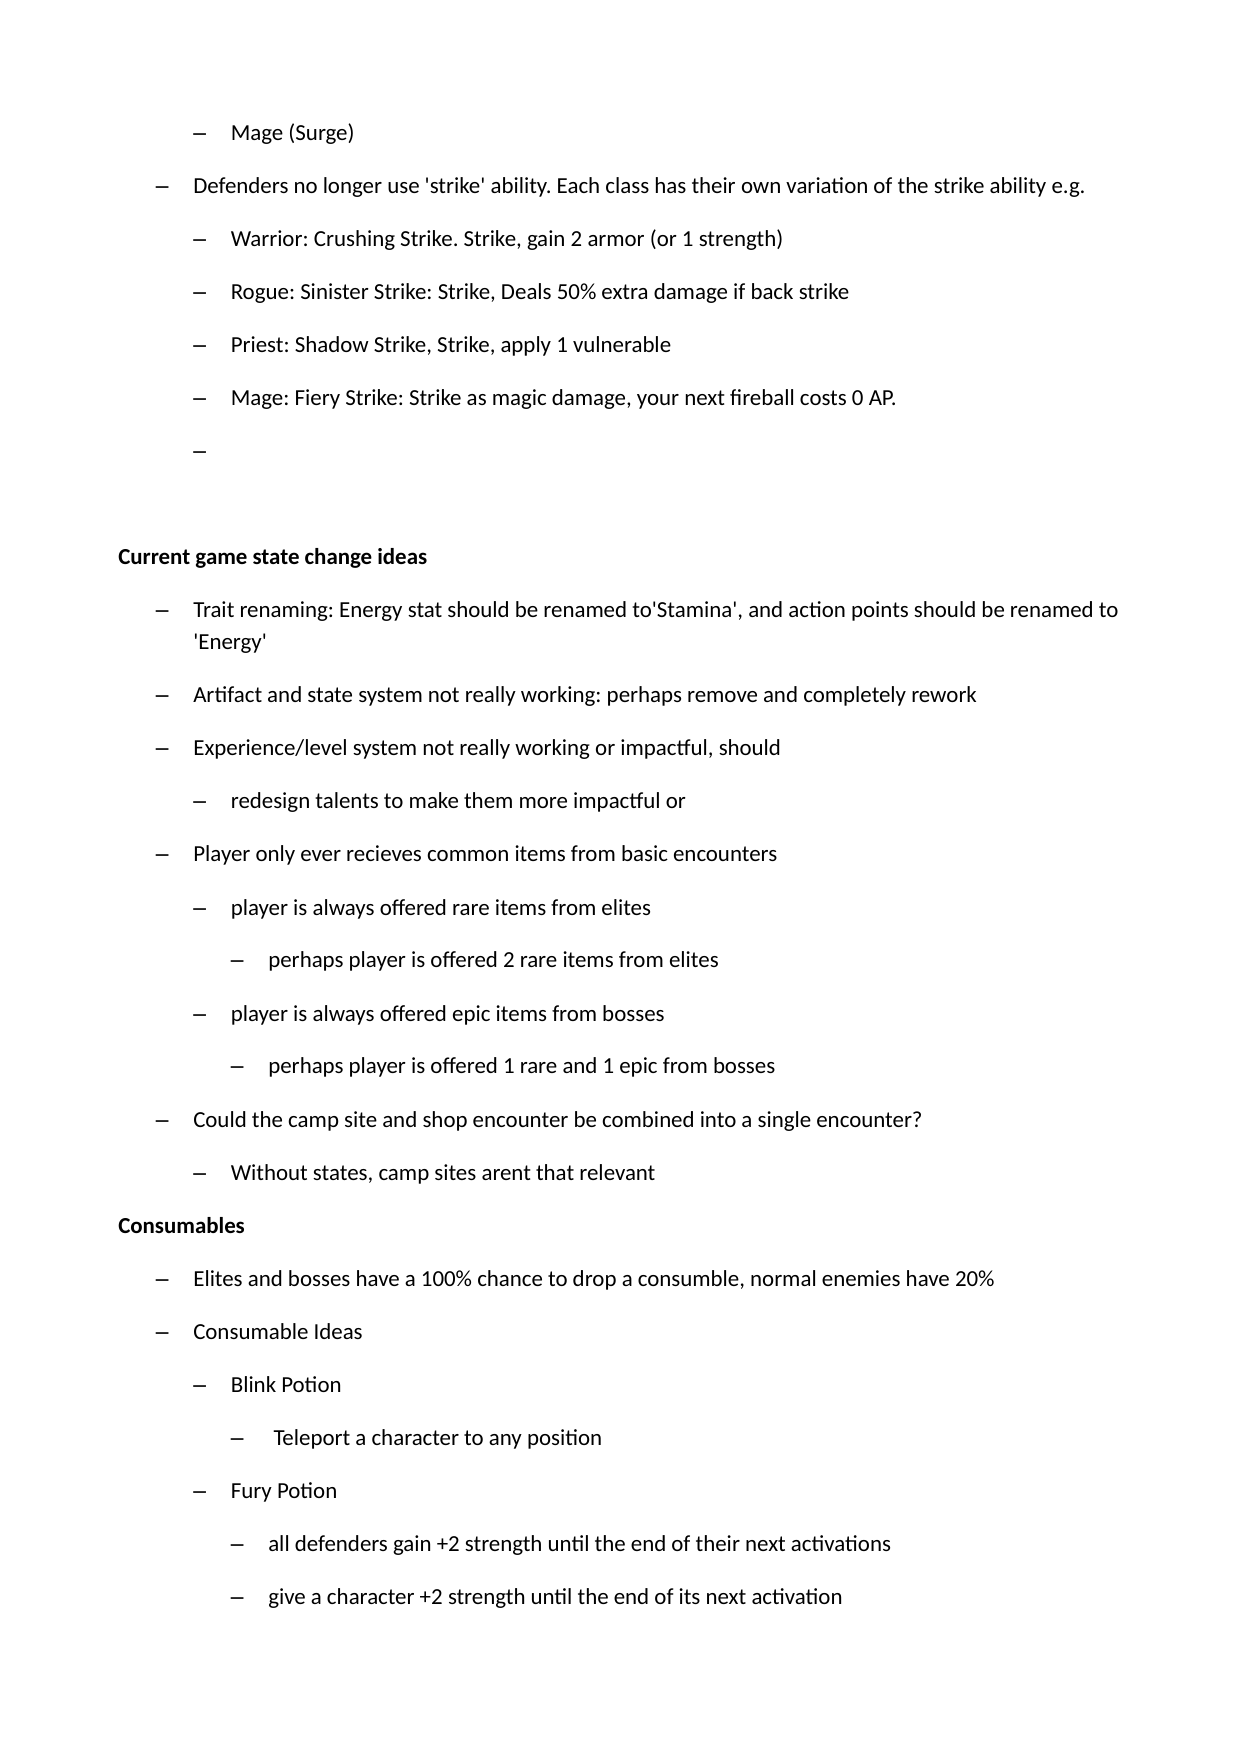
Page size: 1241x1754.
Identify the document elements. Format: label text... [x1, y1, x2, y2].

list Warrior: Crushing Strike. Strike, gain 2 armor (or 1 strength) [193, 224, 1122, 252]
list Priest: Shadow Strike, Strike, apply 1 vulnerable [193, 330, 1122, 358]
list Elites and bosses have a 100% chance to drop a consumble, normal enemies have 20% [156, 1264, 1122, 1292]
list Teleport a character to any position [231, 1423, 1122, 1451]
list Fury Potion [193, 1476, 1122, 1504]
list Could the camp site and shop encounter be combined into a single encounter? [156, 1105, 1122, 1133]
list Consumable Ideas [156, 1317, 1122, 1345]
list Mage (Surge) [193, 118, 1122, 146]
list Player only ever recieves common items from basic encounters [156, 839, 1122, 868]
list perhaps player is offered 1 rare and 1 epic from bosses [231, 1052, 1122, 1080]
list Defenders no longer use 'strike' ability. Each class has their own variation of the strike ability e.g. [156, 171, 1122, 199]
list Rogue: Sinister Strike: Strike, Deals 50% extra damage if back strike [193, 277, 1122, 305]
list all defenders gain +2 strength until the end of their next activations [231, 1529, 1122, 1557]
list redesign talents to make them more impactful or [193, 787, 1122, 814]
list player is always offered epic items from bosses [193, 999, 1122, 1027]
list Artifact and state system not really working: perhaps remove and completely rework [156, 681, 1122, 708]
text Consumables [118, 1211, 1122, 1239]
list perhaps player is offered 2 rare items from elites [231, 946, 1122, 974]
list player is always offered rare items from elites [193, 893, 1122, 921]
list Trait renaming: Energy stat should be renamed to'Stamina', and action points should be renamed to 'Energy' [156, 595, 1122, 656]
list Blink Potion [193, 1370, 1122, 1398]
list Without states, camp sites arent that relevant [193, 1158, 1122, 1186]
text Current game state change ideas [118, 542, 1122, 570]
list give a character +2 strength until the end of its next activation [231, 1582, 1122, 1610]
list Experience/level system not really working or impactful, should [156, 733, 1122, 762]
list Mage: Fiery Strike: Strike as magic damage, your next fireball costs 0 AP. [193, 383, 1122, 411]
